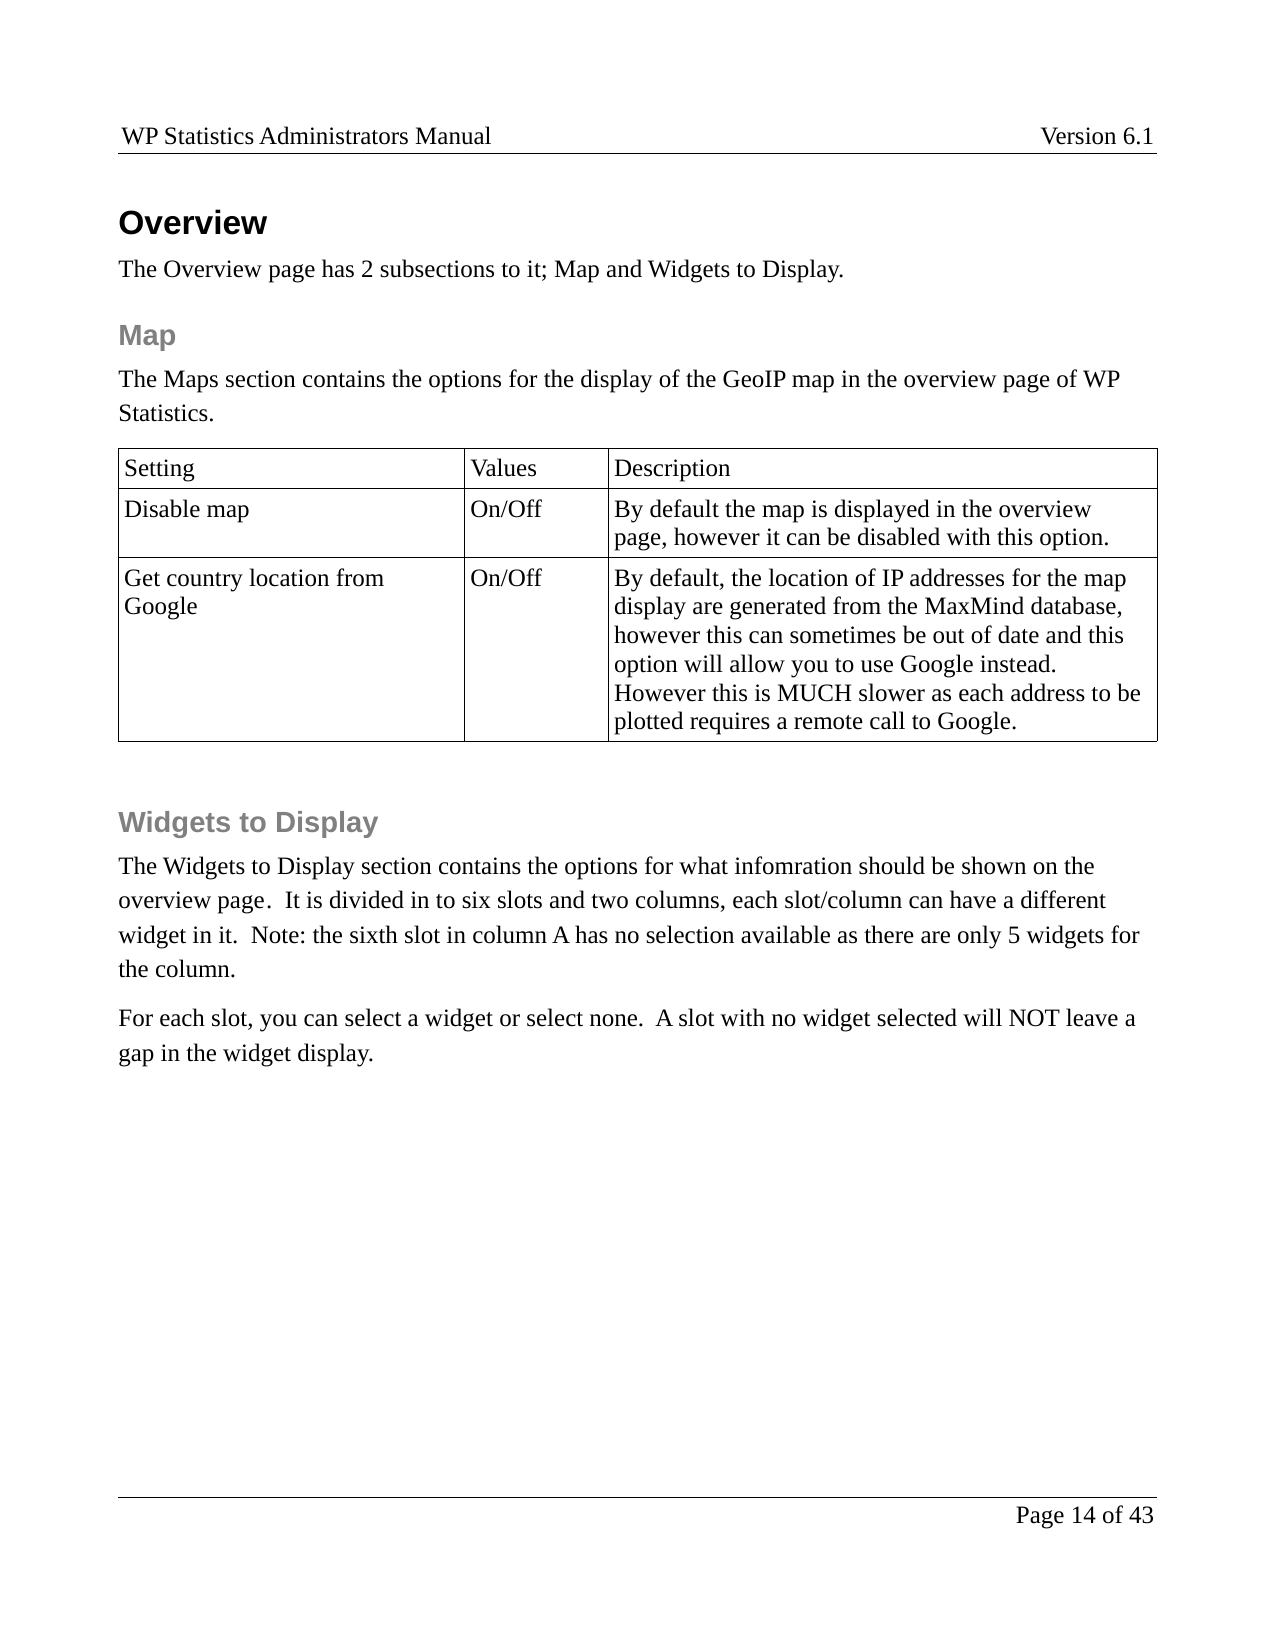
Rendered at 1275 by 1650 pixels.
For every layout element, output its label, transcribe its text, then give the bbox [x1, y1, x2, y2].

text For each slot, you can select a widget or select none. A slot with no widget selected will NOT leave a gap in the widget display. [118, 1003, 1157, 1066]
table_cell Get country location from Google [119, 558, 464, 741]
table_header Values [465, 449, 608, 488]
subtitle Widgets to Display [118, 805, 1157, 838]
table_cell On/Off [465, 558, 608, 741]
text The Widgets to Display section contains the options for what infomration should be shown on the overview page . It is divided in to six slots and two columns, each slot/column can have a different widget in it. Note: the sixth slot in column A has no selection available as there are only 5 widgets for the column. [118, 851, 1157, 983]
text The Maps section contains the options for the display of the GeoIP map in the overview page of WP Statistics. [118, 364, 1157, 427]
subtitle Overview [118, 203, 1157, 242]
table_cell On/Off [465, 489, 608, 557]
subtitle Map [118, 318, 1157, 351]
table_header Setting [119, 449, 464, 488]
table_cell By default the map is displayed in the overview page, however it can be disabled with this option. [609, 489, 1157, 557]
table_cell By default, the location of IP addresses for the map display are generated from the MaxMind database, however this can sometimes be out of date and this option will allow you to use Google instead. However this is MUCH slower as each address to be plotted requires a remote call to Google. [609, 558, 1157, 741]
text The Overview page has 2 subsections to it; Map and Widgets to Display. [118, 254, 1157, 283]
table_cell Disable map [119, 489, 464, 557]
table_header Description [609, 449, 1157, 488]
